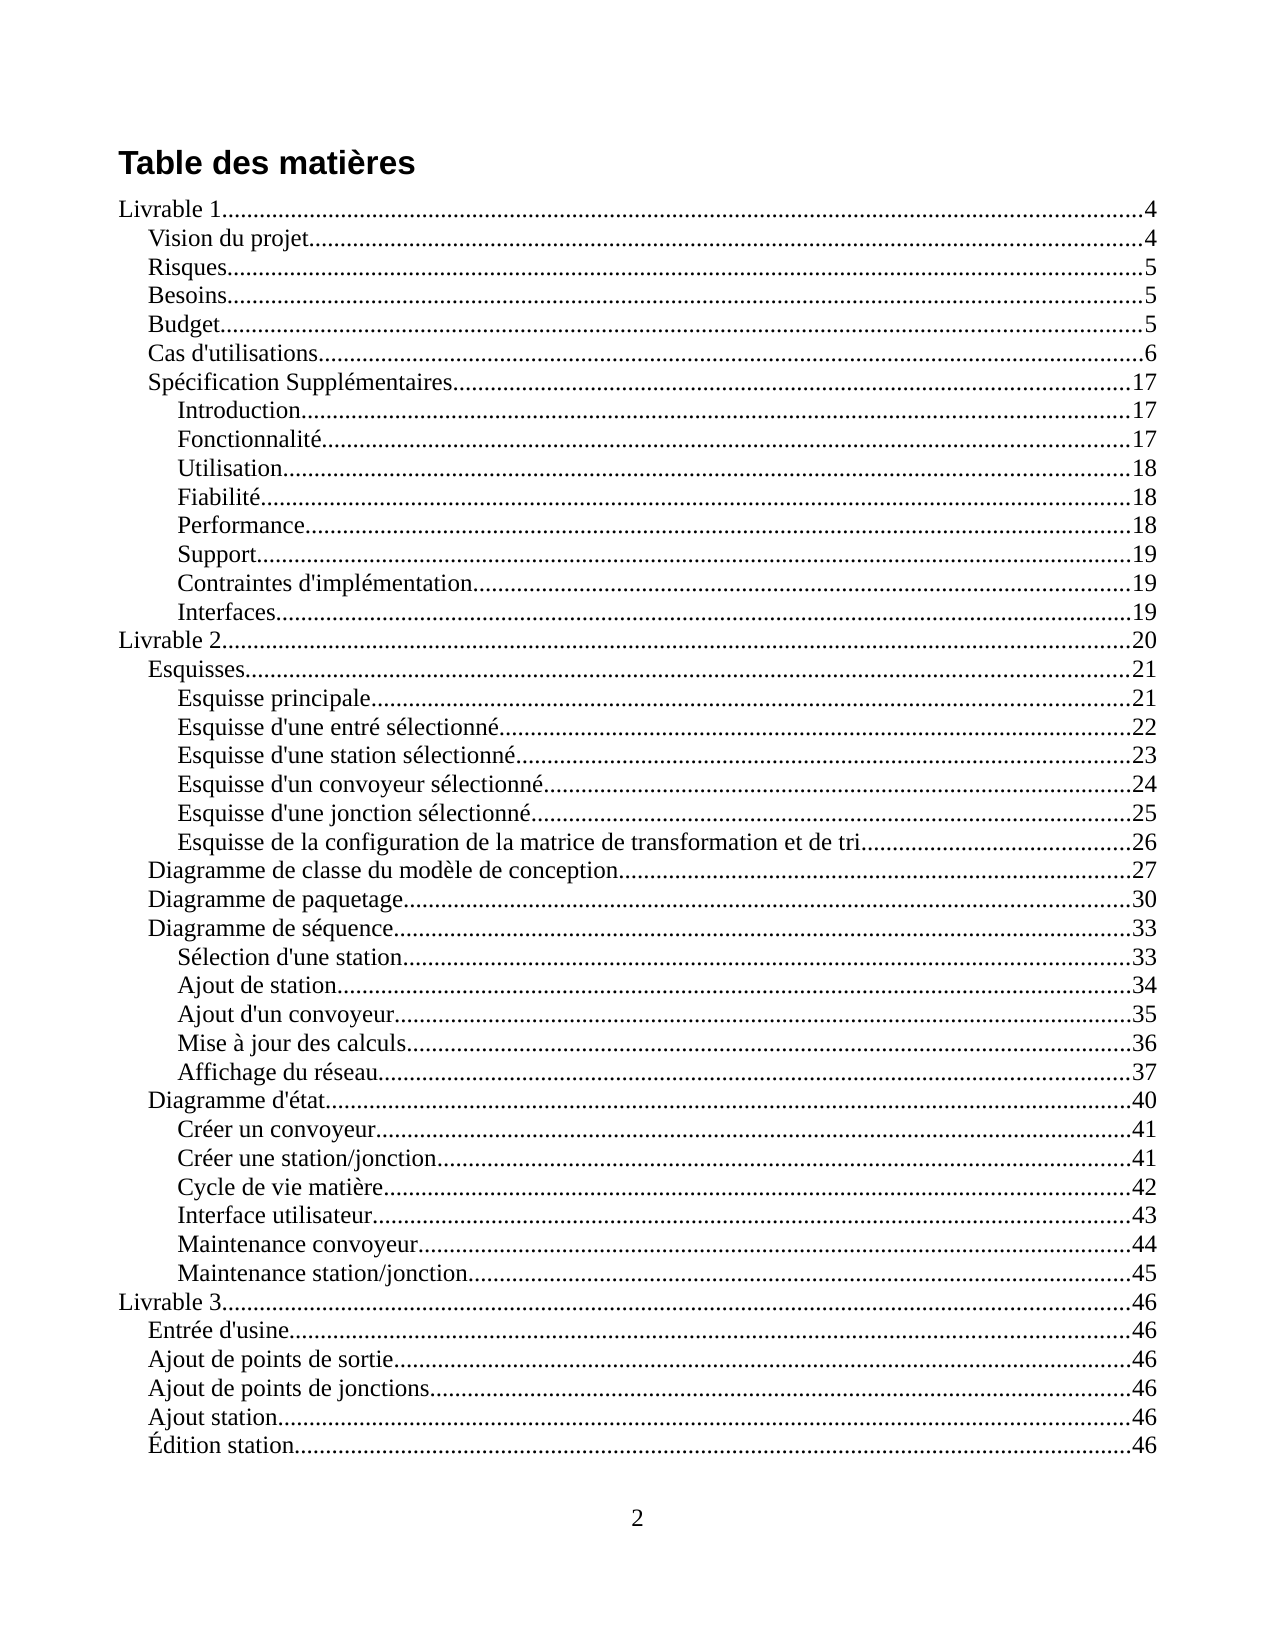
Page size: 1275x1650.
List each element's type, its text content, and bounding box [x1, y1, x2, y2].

text Fonctionnalité 17 [177, 424, 1157, 453]
text Maintenance station/jonction 45 [177, 1258, 1157, 1287]
text Cas d'utilisations 6 [148, 338, 1157, 367]
text Sélection d'une station 33 [177, 942, 1157, 970]
text Performance 18 [177, 510, 1157, 539]
text Créer une station/jonction 41 [177, 1143, 1157, 1172]
text Ajout de station 34 [177, 970, 1157, 999]
text Interfaces 19 [177, 597, 1157, 625]
text Mise à jour des calculs 36 [177, 1028, 1157, 1057]
text Ajout station 46 [148, 1402, 1157, 1430]
text Risques 5 [148, 252, 1157, 280]
text Besoins 5 [148, 280, 1157, 309]
text Cycle de vie matière 42 [177, 1172, 1157, 1200]
text Introduction 17 [177, 395, 1157, 424]
text Entrée d'usine 46 [148, 1315, 1157, 1344]
text Contraintes d'implémentation 19 [177, 568, 1157, 597]
text Fiabilité 18 [177, 482, 1157, 510]
text Livrable 1 4 [118, 194, 1157, 223]
text Diagramme de classe du modèle de conception 27 [148, 855, 1157, 884]
text Interface utilisateur 43 [177, 1200, 1157, 1229]
text Esquisses 21 [148, 654, 1157, 683]
text Esquisse d'une station sélectionné 23 [177, 740, 1157, 769]
text Affichage du réseau 37 [177, 1057, 1157, 1085]
text Esquisse de la configuration de la matrice de transformation et de tri 26 [177, 827, 1157, 855]
text Ajout de points de sortie 46 [148, 1344, 1157, 1373]
text Esquisse d'une jonction sélectionné 25 [177, 798, 1157, 827]
text Maintenance convoyeur 44 [177, 1229, 1157, 1258]
subtitle Table des matières [118, 143, 1157, 182]
text Utilisation 18 [177, 453, 1157, 482]
text Budget 5 [148, 309, 1157, 338]
text Spécification Supplémentaires 17 [148, 367, 1157, 395]
text Esquisse principale 21 [177, 683, 1157, 712]
text Diagramme de paquetage 30 [148, 884, 1157, 913]
text Créer un convoyeur 41 [177, 1114, 1157, 1143]
text Ajout de points de jonctions 46 [148, 1373, 1157, 1402]
text Livrable 3 46 [118, 1287, 1157, 1315]
text Diagramme de séquence 33 [148, 913, 1157, 942]
text Livrable 2 20 [118, 625, 1157, 654]
text Esquisse d'un convoyeur sélectionné 24 [177, 769, 1157, 798]
text Ajout d'un convoyeur 35 [177, 999, 1157, 1028]
text Vision du projet 4 [148, 223, 1157, 252]
text Diagramme d'état 40 [148, 1085, 1157, 1114]
text Édition station 46 [148, 1430, 1157, 1459]
text Support 19 [177, 539, 1157, 568]
text Esquisse d'une entré sélectionné 22 [177, 712, 1157, 740]
